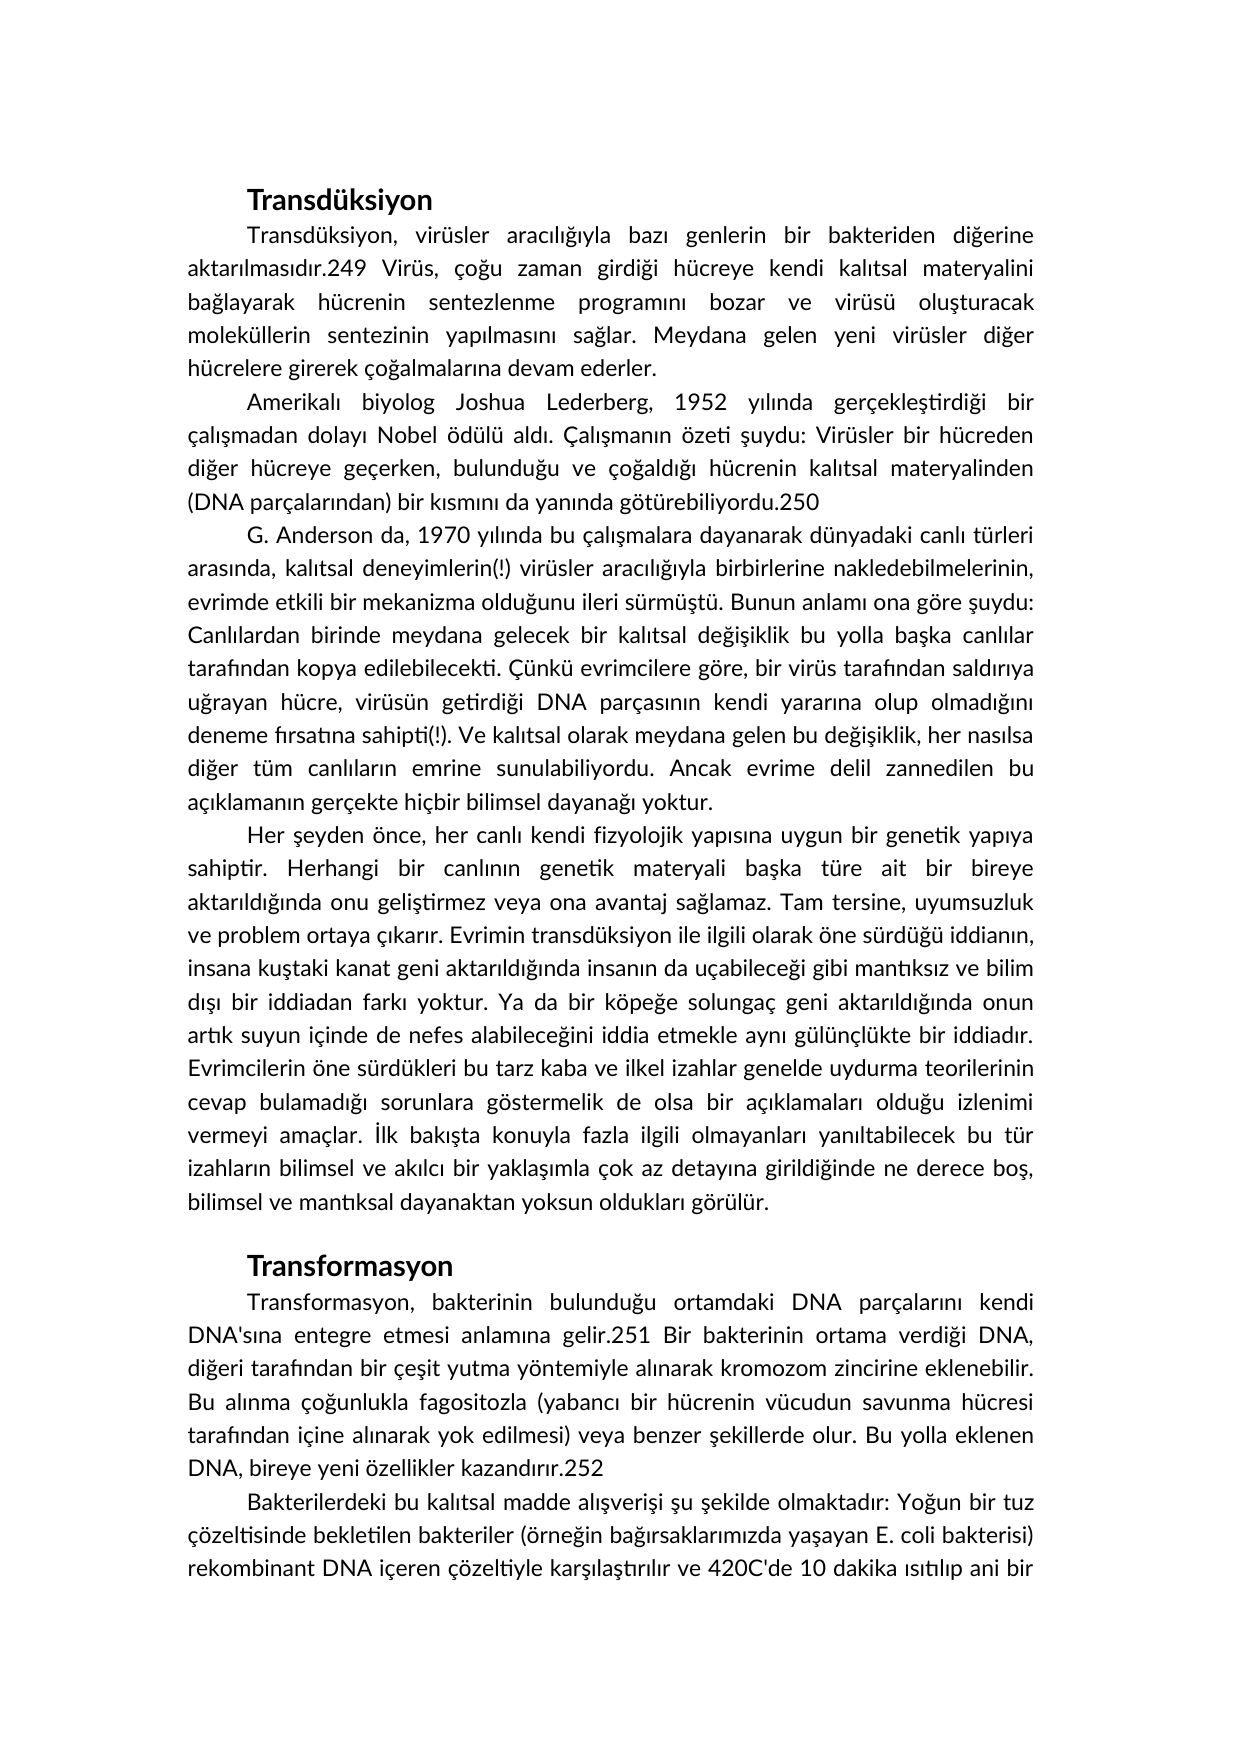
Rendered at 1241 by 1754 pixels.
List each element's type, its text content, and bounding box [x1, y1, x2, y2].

text Her şeyden önce, her canlı kendi fizyolojik yapısına uygun bir genetik yapıya sahiptir. Herhangi bir canlının genetik materyali başka türe ait bir bireye aktarıldığında onu geliştirmez veya ona avantaj sağlamaz. Tam tersine, uyumsuzluk ve problem ortaya çıkarır. Evrimin transdüksiyon ile ilgili olarak öne sürdüğü iddianın, insana kuştaki kanat geni aktarıldığında insanın da uçabileceği gibi mantıksız ve bilim dışı bir iddiadan farkı yoktur. Ya da bir köpeğe solungaç geni aktarıldığında onun artık suyun içinde de nefes alabileceğini iddia etmekle aynı gülünçlükte bir iddiadır. Evrimcilerin öne sürdükleri bu tarz kaba ve ilkel izahlar genelde uydurma teorilerinin cevap bulamadığı sorunlara göstermelik de olsa bir açıklamaları olduğu izlenimi vermeyi amaçlar. İlk bakışta konuyla fazla ilgili olmayanları yanıltabilecek bu tür izahların bilimsel ve akılcı bir yaklaşımla çok az detayına girildiğinde ne derece boş, bilimsel ve mantıksal dayanaktan yoksun oldukları görülür. [187, 817, 1035, 1217]
text G. Anderson da, 1970 yılında bu çalışmalara dayanarak dünyadaki canlı türleri arasında, kalıtsal deneyimlerin(!) virüsler aracılığıyla birbirlerine nakledebilmelerinin, evrimde etkili bir mekanizma olduğunu ileri sürmüştü. Bunun anlamı ona göre şuydu: Canlılardan birinde meydana gelecek bir kalıtsal değişiklik bu yolla başka canlılar tarafından kopya edilebilecekti. Çünkü evrimcilere göre, bir virüs tarafından saldırıya uğrayan hücre, virüsün getirdiği DNA parçasının kendi yararına olup olmadığını deneme fırsatına sahipti(!). Ve kalıtsal olarak meydana gelen bu değişiklik, her nasılsa diğer tüm canlıların emrine sunulabiliyordu. Ancak evrime delil zannedilen bu açıklamanın gerçekte hiçbir bilimsel dayanağı yoktur. [187, 517, 1035, 817]
text Bakterilerdeki bu kalıtsal madde alışverişi şu şekilde olmaktadır: Yoğun bir tuz çözeltisinde bekletilen bakteriler (örneğin bağırsaklarımızda yaşayan E. coli bakterisi) rekombinant DNA içeren çözeltiyle karşılaştırılır ve 420C'de 10 dakika ısıtılıp ani bir [187, 1483, 1035, 1583]
subtitle Transdüksiyon [187, 183, 1035, 217]
subtitle Transformasyon [187, 1250, 1035, 1283]
text Transdüksiyon, virüsler aracılığıyla bazı genlerin bir bakteriden diğerine aktarılmasıdır.249 Virüs, çoğu zaman girdiği hücreye kendi kalıtsal materyalini bağlayarak hücrenin sentezlenme programını bozar ve virüsü oluşturacak moleküllerin sentezinin yapılmasını sağlar. Meydana gelen yeni virüsler diğer hücrelere girerek çoğalmalarına devam ederler. [187, 217, 1035, 383]
text Transformasyon, bakterinin bulunduğu ortamdaki DNA parçalarını kendi DNA'sına entegre etmesi anlamına gelir.251 Bir bakterinin ortama verdiği DNA, diğeri tarafından bir çeşit yutma yöntemiyle alınarak kromozom zincirine eklenebilir. Bu alınma çoğunlukla fagositozla (yabancı bir hücrenin vücudun savunma hücresi tarafından içine alınarak yok edilmesi) veya benzer şekillerde olur. Bu yolla eklenen DNA, bireye yeni özellikler kazandırır.252 [187, 1283, 1035, 1483]
text Amerikalı biyolog Joshua Lederberg, 1952 yılında gerçekleştirdiği bir çalışmadan dolayı Nobel ödülü aldı. Çalışmanın özeti şuydu: Virüsler bir hücreden diğer hücreye geçerken, bulunduğu ve çoğaldığı hücrenin kalıtsal materyalinden (DNA parçalarından) bir kısmını da yanında götürebiliyordu.250 [187, 383, 1035, 517]
